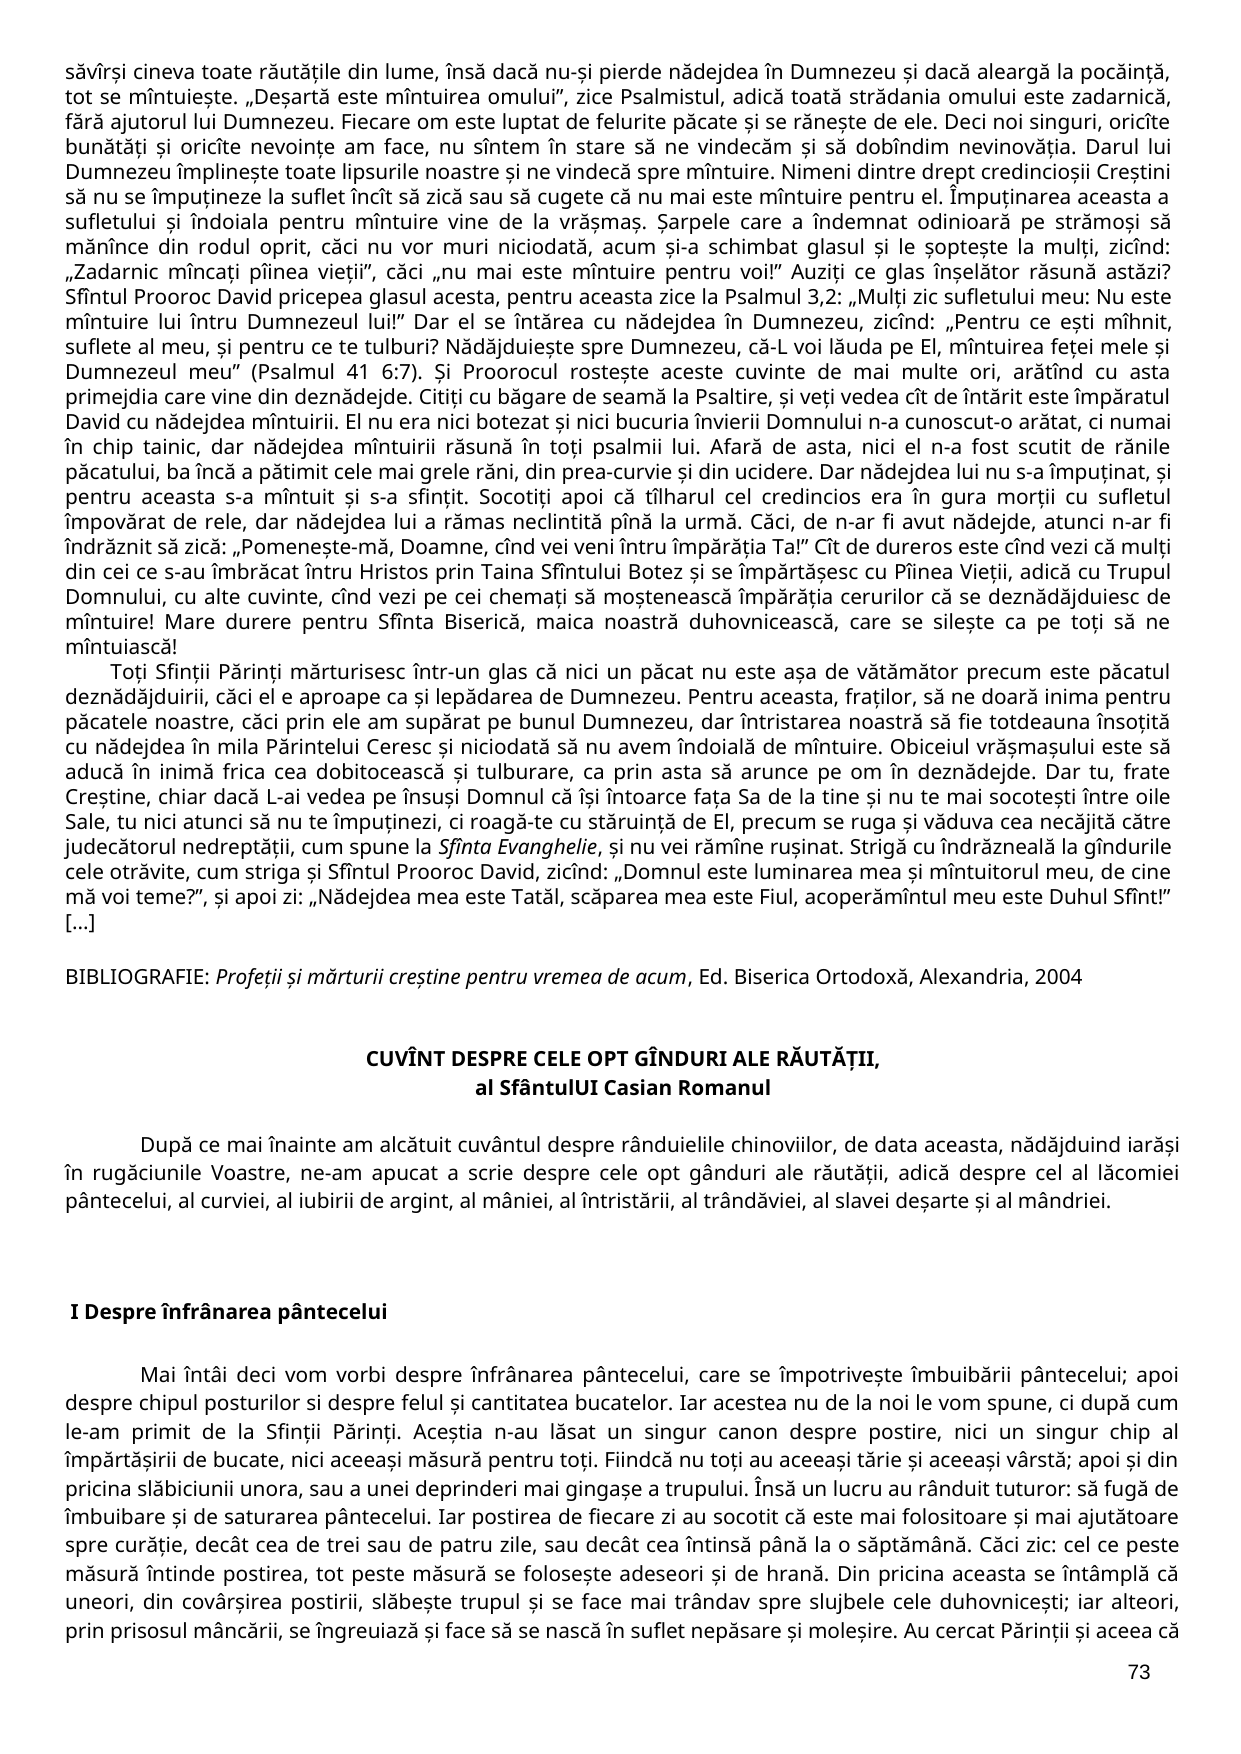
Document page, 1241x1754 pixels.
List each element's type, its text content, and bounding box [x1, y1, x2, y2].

subtitle I Despre înfrânarea pântecelui [65, 1297, 1181, 1325]
text BIBLIOGRAFIE: Profeţii şi mărturii creştine pentru vremea de acum, Ed. Biserica Ortodoxă, Alexandria, 2004 [65, 962, 1181, 991]
text Mai întâi deci vom vorbi despre înfrânarea pântecelui, care se împotriveşte îmbuibării pântecelui; apoi despre chipul posturilor si despre felul şi cantitatea bucatelor. Iar acestea nu de la noi le vom spune, ci după cum le-am primit de la Sfinţii Părinţi. Aceştia n-au lăsat un singur canon despre postire, nici un singur chip al împărtăşirii de bucate, nici aceeaşi măsură pentru toţi. Fiindcă nu toţi au aceeaşi tărie şi aceeaşi vârstă; apoi şi din pricina slăbiciunii unora, sau a unei deprinderi mai gingaşe a trupului. Însă un lucru au rânduit tuturor: să fugă de îmbuibare şi de saturarea pântecelui. Iar postirea de fiecare zi au socotit că este mai folositoare şi mai ajutătoare spre curăţie, decât cea de trei sau de patru zile, sau decât cea întinsă până la o săptămână. Căci zic: cel ce peste măsură întinde postirea, tot peste măsură se foloseşte adeseori şi de hrană. Din pricina aceasta se întâmplă că uneori, din covârşirea postirii, slăbeşte trupul şi se face mai trândav spre slujbele cele duhovniceşti; iar alteori, prin prisosul mâncării, se îngreuiază şi face să se nască în suflet nepăsare şi moleşire. Au cercat Părinţii şi aceea că [65, 1360, 1181, 1644]
text După ce mai înainte am alcătuit cuvântul despre rânduielile chinoviilor, de data aceasta, nădăjduind iarăşi în rugăciunile Voastre, ne-am apucat a scrie despre cele opt gânduri ale răutăţii, adică despre cel al lăcomiei pântecelui, al curviei, al iubirii de argint, al mâniei, al întristării, al trândăviei, al slavei deşarte şi al mândriei. [65, 1130, 1181, 1215]
text săvîrşi cineva toate răutăţile din lume, însă dacă nu-şi pierde nădejdea în Dumnezeu şi dacă aleargă la pocăinţă, tot se mîntuieşte. „Deşartă este mîntuirea omului”, zice Psalmistul, adică toată strădania omului este zadarnică, fără ajutorul lui Dumnezeu. Fiecare om este luptat de felurite păcate şi se răneşte de ele. Deci noi singuri, oricîte bunătăţi şi oricîte nevoinţe am face, nu sîntem în stare să ne vindecăm şi să dobîndim nevinovăţia. Darul lui Dumnezeu împlineşte toate lipsurile noastre şi ne vindecă spre mîntuire. Nimeni dintre drept credincioşii Creştini să nu se împuţineze la suflet încît să zică sau să cugete că nu mai este mîntuire pentru el. Împuţinarea aceasta a sufletului şi îndoiala pentru mîntuire vine de la vrăşmaş. Şarpele care a îndemnat odinioară pe strămoşi să mănînce din rodul oprit, căci nu vor muri niciodată, acum şi-a schimbat glasul şi le şopteşte la mulţi, zicînd: „Zadarnic mîncaţi pîinea vieţii”, căci „nu mai este mîntuire pentru voi!” Auziţi ce glas înşelător răsună astăzi? Sfîntul Prooroc David pricepea glasul acesta, pentru aceasta zice la Psalmul 3,2: „Mulţi zic sufletului meu: Nu este mîntuire lui întru Dumnezeul lui!” Dar el se întărea cu nădejdea în Dumnezeu, zicînd: „Pentru ce eşti mîhnit, suflete al meu, şi pentru ce te tulburi? Nădăjduieşte spre Dumnezeu, că-L voi lăuda pe El, mîntuirea feţei mele şi Dumnezeul meu” (Psalmul 41 6:7). Şi Proorocul rosteşte aceste cuvinte de mai multe ori, arătînd cu asta primejdia care vine din deznădejde. Citiţi cu băgare de seamă la Psaltire, şi veţi vedea cît de întărit este împăratul David cu nădejdea mîntuirii. El nu era nici botezat şi nici bucuria învierii Domnului n-a cunoscut-o arătat, ci numai în chip tainic, dar nădejdea mîntuirii răsună în toţi psalmii lui. Afară de asta, nici el n-a fost scutit de rănile păcatului, ba încă a pătimit cele mai grele răni, din prea-curvie şi din ucidere. Dar nădejdea lui nu s-a împuţinat, şi pentru aceasta s-a mîntuit şi s-a sfinţit. Socotiţi apoi că tîlharul cel credincios era în gura morţii cu sufletul împovărat de rele, dar nădejdea lui a rămas neclintită pînă la urmă. Căci, de n-ar fi avut nădejde, atunci n-ar fi îndrăznit să zică: „Pomeneşte-mă, Doamne, cînd vei veni întru împărăţia Ta!” Cît de dureros este cînd vezi că mulţi din cei ce s-au îmbrăcat întru Hristos prin Taina Sfîntului Botez şi se împărtăşesc cu Pîinea Vieţii, adică cu Trupul Domnului, cu alte cuvinte, cînd vezi pe cei chemaţi să moştenească împărăţia cerurilor că se deznădăjduiesc de mîntuire! Mare durere pentru Sfînta Biserică, maica noastră duhovnicească, care se sileşte ca pe toţi să ne mîntuiască! [65, 59, 1173, 659]
text al SfântulUI Casian Romanul [65, 1073, 1181, 1101]
text Toţi Sfinţii Părinţi mărturisesc într-un glas că nici un păcat nu este aşa de vătămător precum este păcatul deznădăjduirii, căci el e aproape ca şi lepădarea de Dumnezeu. Pentru aceasta, fraţilor, să ne doară inima pentru păcatele noastre, căci prin ele am supărat pe bunul Dumnezeu, dar întristarea noastră să fie totdeauna însoţită cu nădejdea în mila Părintelui Ceresc şi niciodată să nu avem îndoială de mîntuire. Obiceiul vrăşmaşului este să aducă în inimă frica cea dobitocească şi tulburare, ca prin asta să arunce pe om în deznădejde. Dar tu, frate Creştine, chiar dacă L-ai vedea pe însuşi Domnul că îşi întoarce faţa Sa de la tine şi nu te mai socoteşti între oile Sale, tu nici atunci să nu te împuţinezi, ci roagă-te cu stăruinţă de El, precum se ruga şi văduva cea necăjită către judecătorul nedreptăţii, cum spune la Sfînta Evanghelie, şi nu vei rămîne ruşinat. Strigă cu îndrăzneală la gîndurile cele otrăvite, cum striga şi Sfîntul Prooroc David, zicînd: „Domnul este luminarea mea şi mîntuitorul meu, de cine mă voi teme?”, şi apoi zi: „Nădejdea mea este Tatăl, scăparea mea este Fiul, acoperămîntul meu este Duhul Sfînt!” [...] [65, 659, 1173, 934]
text CUVÎNT DESPRE CELE OPT GÎNDURI ALE RĂUTĂŢII, [65, 1044, 1181, 1073]
